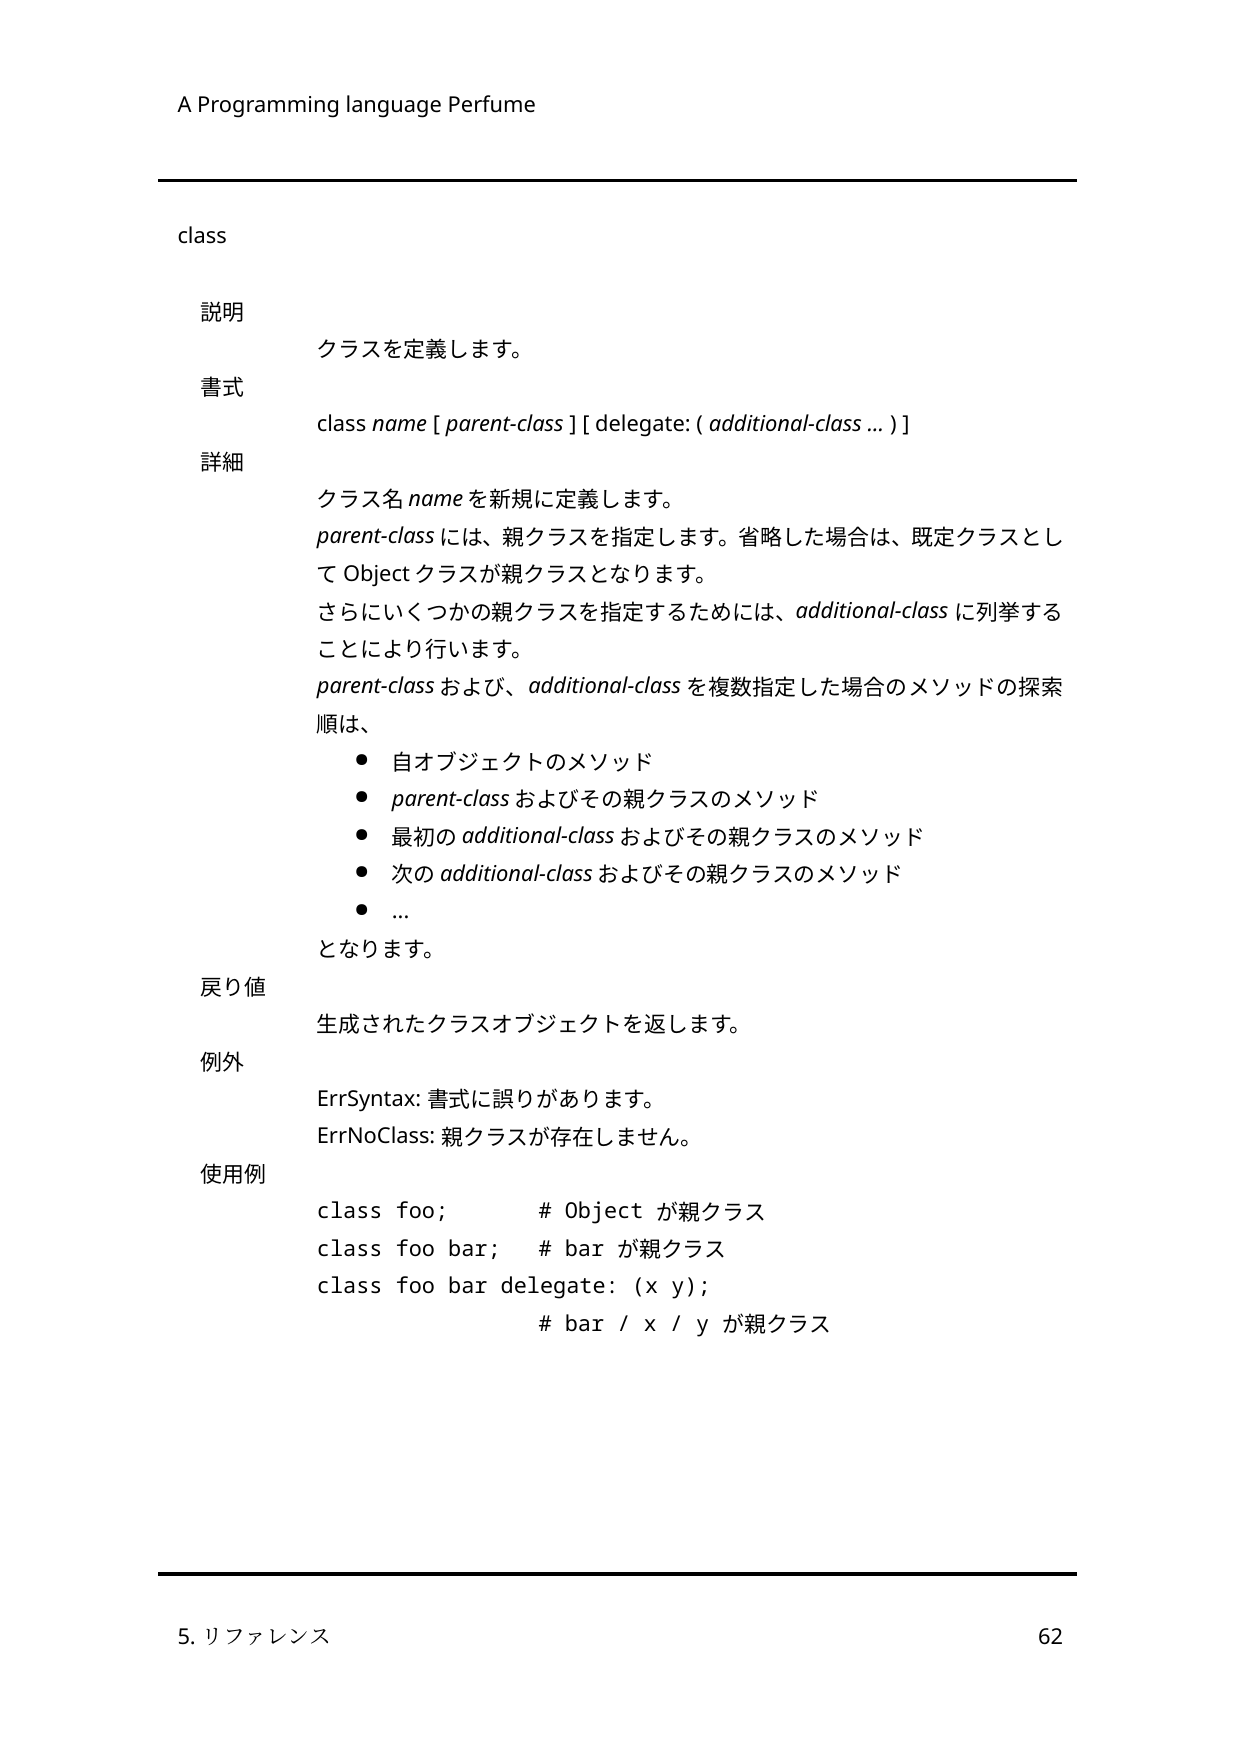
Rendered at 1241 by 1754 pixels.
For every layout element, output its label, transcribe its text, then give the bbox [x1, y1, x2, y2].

table_cell 使用例 [200, 1154, 317, 1342]
table_header 説明 [200, 292, 317, 367]
table_cell 詳細 [200, 442, 317, 967]
table_cell クラス名nameを新規に定義します。 parent-classには、親クラスを指定します。省略した場合は、既定クラスとしてObjectクラスが親クラスとなります。 さらにいくつかの親クラスを指定するためには、additional-class に列挙することにより行います。 parent-classおよび、additional-classを複数指定した場合のメソッドの探索順は、 自オブジェクトのメソッド parent-classおよびその親クラスのメソッド 最初のadditional-classおよびその親クラスのメソッド 次のadditional-classおよびその親クラスのメソッド ... となります。 [317, 442, 1063, 967]
table_cell 例外 [200, 1042, 317, 1154]
table_cell ErrSyntax: 書式に誤りがあります。 ErrNoClass: 親クラスが存在しません。 [317, 1042, 1063, 1154]
table_cell class name [ parent-class ] [ delegate: ( additional-class ... ) ] [317, 367, 1063, 442]
table_cell 書式 [200, 367, 317, 442]
subtitle class [177, 217, 1063, 254]
table_cell 戻り値 [200, 967, 317, 1042]
table_cell class foo; # Object が親クラス class foo bar; # bar が親クラス class foo bar delegate: (x y); # bar / x / y が親クラス [317, 1154, 1063, 1342]
table_header クラスを定義します。 [317, 292, 1063, 367]
table_cell 生成されたクラスオブジェクトを返します。 [317, 967, 1063, 1042]
